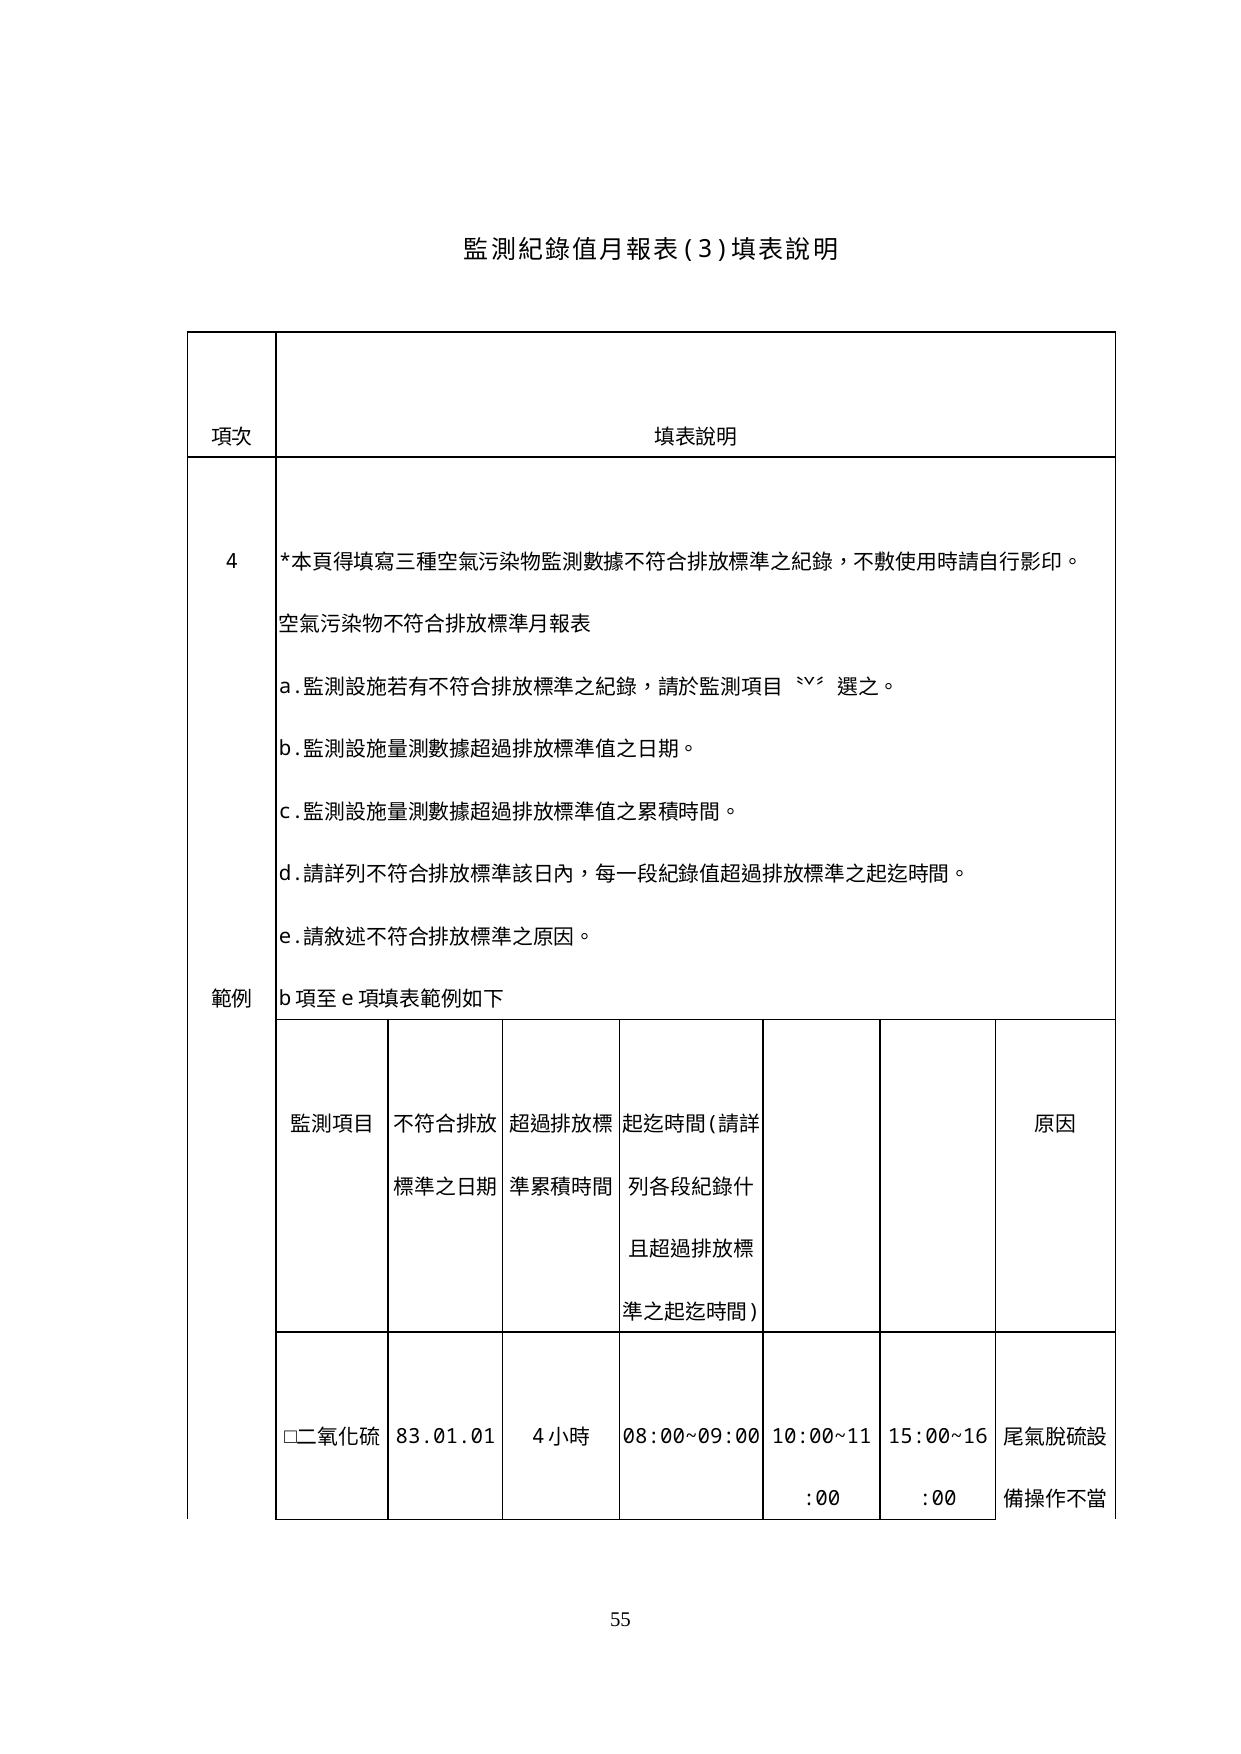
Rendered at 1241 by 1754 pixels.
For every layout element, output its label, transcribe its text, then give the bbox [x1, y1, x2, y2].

table_cell 08:00~09:00 [620, 1333, 762, 1518]
table_cell 監測項目 [277, 1020, 387, 1331]
table_cell 不符合排放標準之日期 [389, 1020, 502, 1331]
table_cell *本頁得填寫三種空氣污染物監測數據不符合排放標準之紀錄，不敷使用時請自行影印。 空氣污染物不符合排放標準月報表 a.監測設施若有不符合排放標準之紀錄，請於監測項目〝ˇ〞選之。 b.監測設施量測數據超過排放標準值之日期。 c.監測設施量測數據超過排放標準值之累積時間。 d.請詳列不符合排放標準該日內，每一段紀錄值超過排放標準之起迄時間。 e.請敘述不符合排放標準之原因。 [277, 458, 1115, 956]
table_cell 10:00~11:00 [764, 1333, 879, 1518]
table_cell 範例 [188, 956, 275, 1018]
table_cell 尾氣脫硫設備操作不當 [996, 1333, 1115, 1518]
table_cell 起迄時間(請詳列各段紀錄什且超過排放標準之起迄時間) [620, 1020, 762, 1331]
table_cell [188, 1331, 275, 1518]
table_header 項次 [188, 333, 275, 456]
table_cell b項至e項填表範例如下 [277, 956, 1115, 1018]
table_cell 4 [188, 458, 275, 956]
table_cell 原因 [996, 1020, 1115, 1331]
table_cell [881, 1020, 995, 1331]
table_cell [764, 1020, 879, 1331]
table_cell 83.01.01 [389, 1333, 502, 1518]
text 監測紀錄值月報表(3)填表說明 [187, 206, 1114, 268]
table_cell 15:00~16:00 [881, 1333, 995, 1518]
table_cell □二氧化硫 [277, 1333, 387, 1518]
table_cell [188, 1019, 275, 1331]
table_header 填表說明 [277, 333, 1115, 456]
table_cell 4小時 [503, 1333, 619, 1518]
table_cell 超過排放標準累積時間 [503, 1020, 619, 1331]
